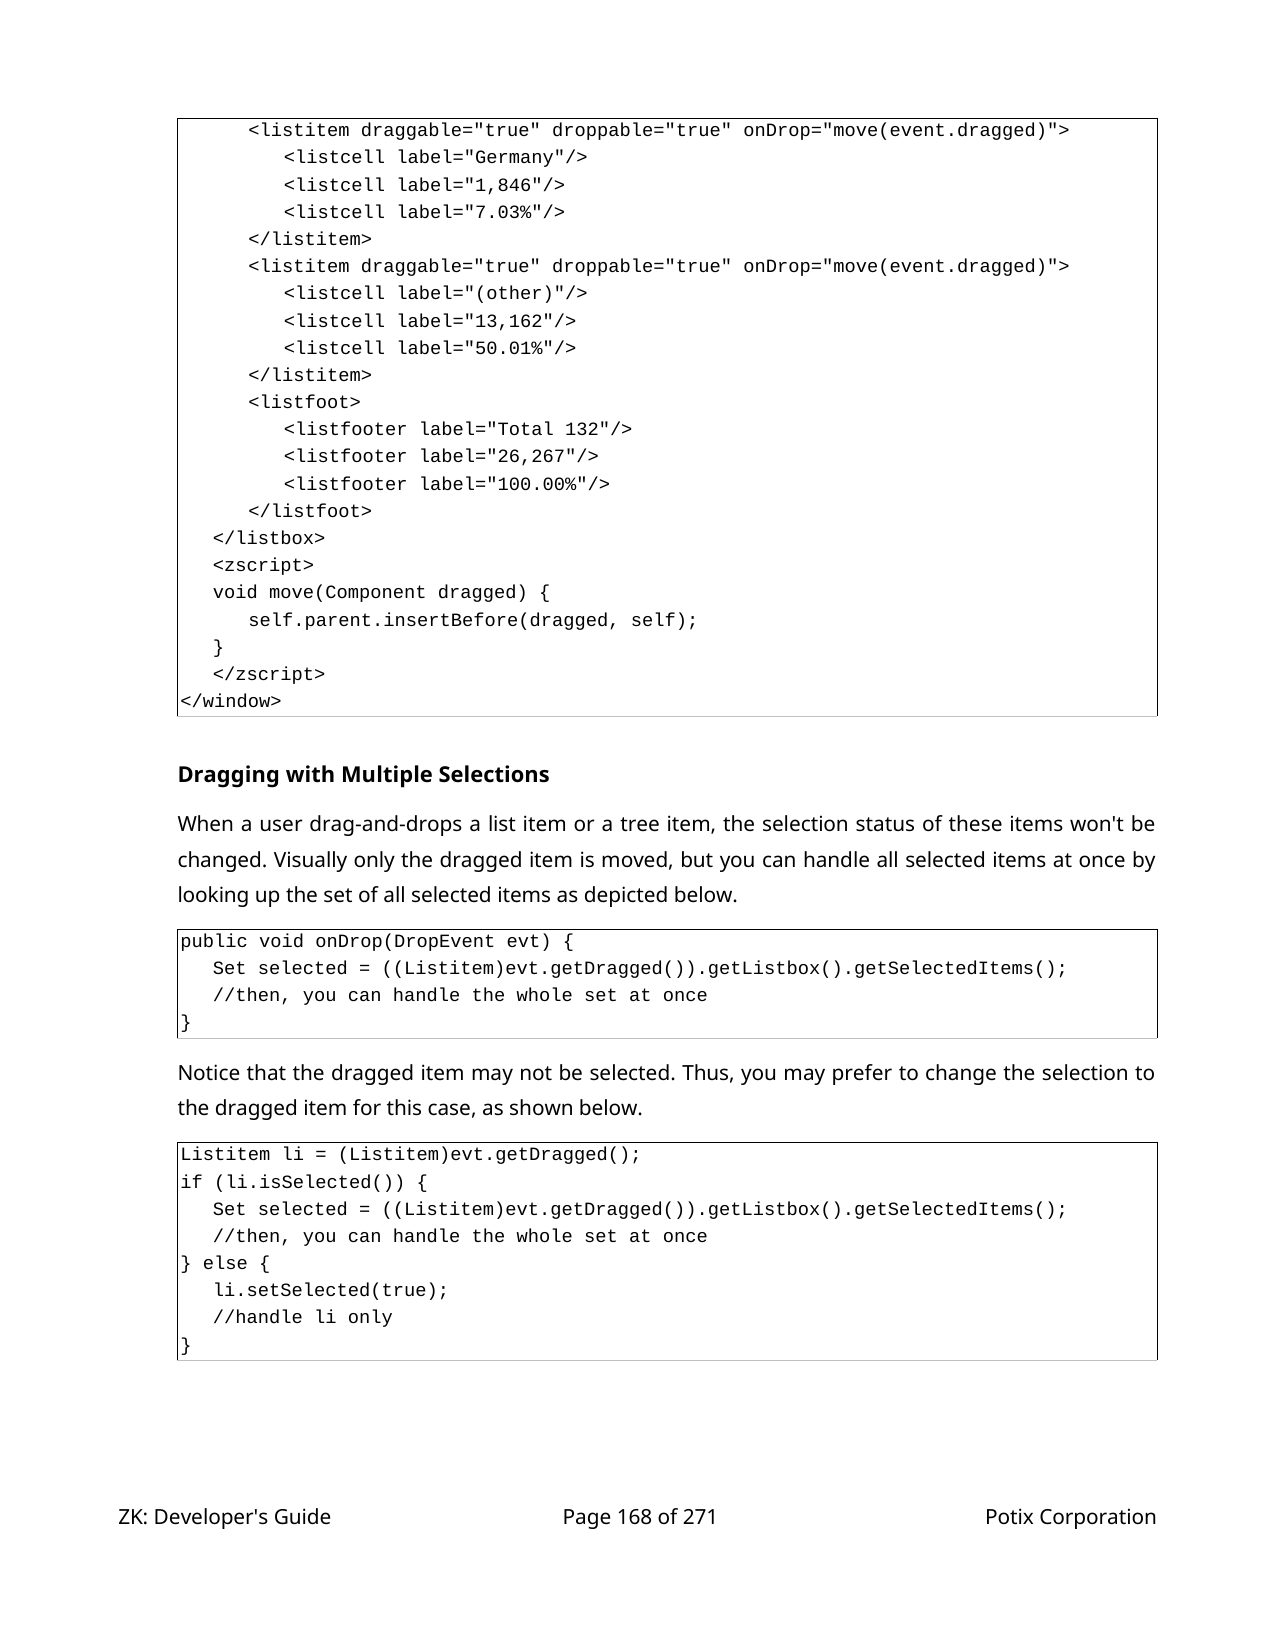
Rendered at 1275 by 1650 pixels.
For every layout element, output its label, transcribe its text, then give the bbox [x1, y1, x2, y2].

text self.parent.insertBefore(dragged, self); [178, 607, 1157, 632]
text </listfoot> [178, 499, 1157, 523]
text <listcell label="13,162"/> [178, 308, 1157, 333]
text <listitem draggable="true" droppable="true" onDrop="move(event.dragged)"> [178, 254, 1157, 278]
text </window> [178, 689, 1157, 716]
text void move(Component dragged) { [178, 580, 1157, 604]
text Set selected = ((Listitem)evt.getDragged()).getListbox().getSelectedItems(); [178, 956, 1157, 980]
text Notice that the dragged item may not be selected. Thus, you may prefer to change the selection to the dragged item for this case, as shown below. [177, 1058, 1157, 1122]
text <listcell label="(other)"/> [178, 281, 1157, 306]
text </zscript> [178, 662, 1157, 686]
text Set selected = ((Listitem)evt.getDragged()).getListbox().getSelectedItems(); [178, 1197, 1157, 1221]
text <listitem draggable="true" droppable="true" onDrop="move(event.dragged)"> [178, 119, 1157, 142]
text </listitem> [178, 363, 1157, 387]
text <listcell label="7.03%"/> [178, 200, 1157, 224]
text //handle li only [178, 1305, 1157, 1330]
text if (li.isSelected()) { [178, 1169, 1157, 1194]
text Listitem li = (Listitem)evt.getDragged(); [178, 1143, 1157, 1167]
text public void onDrop(DropEvent evt) { [178, 930, 1157, 953]
text When a user drag-and-drops a list item or a tree item, the selection status of these items won't be changed. Visually only the dragged item is moved, but you can handle all selected items at once by looking up the set of all selected items as depicted below. [177, 809, 1157, 908]
text <listcell label="1,846"/> [178, 172, 1157, 197]
text //then, you can handle the whole set at once [178, 1224, 1157, 1248]
text <listcell label="Germany"/> [178, 145, 1157, 169]
text </listitem> [178, 227, 1157, 251]
text } else { [178, 1251, 1157, 1275]
text <zscript> [178, 553, 1157, 577]
text } [178, 1010, 1157, 1038]
text } [178, 1333, 1157, 1360]
text //then, you can handle the whole set at once [178, 983, 1157, 1007]
text <listfooter label="Total 132"/> [178, 417, 1157, 441]
subtitle Dragging with Multiple Selections [177, 759, 1157, 789]
text <listfoot> [178, 390, 1157, 414]
text <listfooter label="26,267"/> [178, 444, 1157, 469]
text li.setSelected(true); [178, 1278, 1157, 1302]
text <listcell label="50.01%"/> [178, 336, 1157, 360]
text </listbox> [178, 526, 1157, 550]
text } [178, 635, 1157, 659]
text <listfooter label="100.00%"/> [178, 472, 1157, 496]
